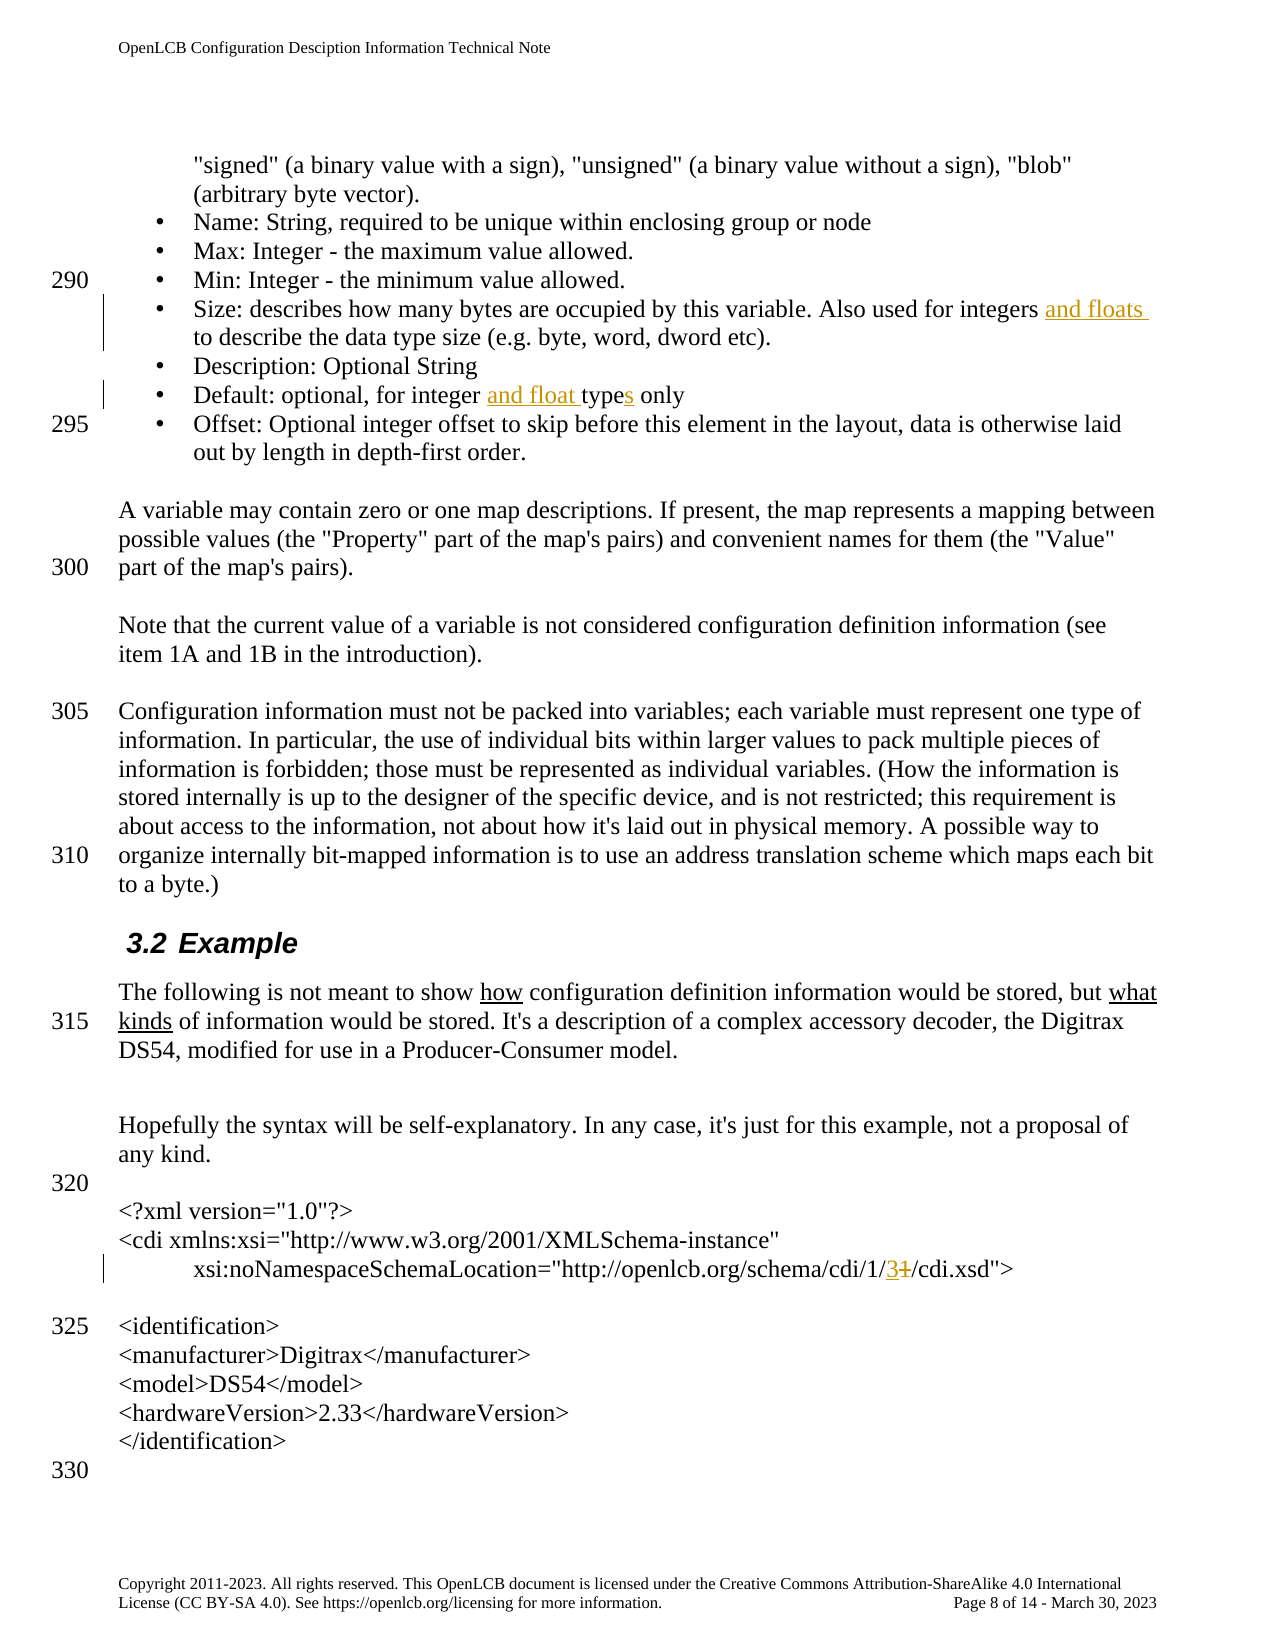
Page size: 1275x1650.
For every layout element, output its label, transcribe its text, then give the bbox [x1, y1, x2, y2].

text <hardwareVersion>2.33</hardwareVersion> [118, 1398, 1157, 1426]
text Note that the current value of a variable is not considered configuration definition information (see item 1A and 1B in the introduction). [118, 610, 1157, 667]
text <model>DS54</model> [118, 1369, 1157, 1398]
list Offset: Optional integer offset to skip before this element in the layout, data is otherwise laid out by length in depth-first order. [156, 409, 1157, 466]
text <manufacturer>Digitrax</manufacturer> [118, 1340, 1157, 1369]
text </identification> [118, 1426, 1157, 1455]
list Default: optional, for integer and float types only [156, 380, 1157, 409]
list "signed" (a binary value with a sign), "unsigned" (a binary value without a sign), "blob" (arbitrary byte vector). [156, 150, 1157, 207]
list Min: Integer - the minimum value allowed. [156, 265, 1157, 294]
list Name: String, required to be unique within enclosing group or node [156, 207, 1157, 236]
list Max: Integer - the maximum value allowed. [156, 236, 1157, 265]
list Description: Optional String [156, 351, 1157, 380]
subtitle Example [118, 926, 1157, 960]
list Size: describes how many bytes are occupied by this variable. Also used for integers and floats to describe the data type size (e.g. byte, word, dword etc). [156, 294, 1157, 351]
text <?xml version="1.0"?> [118, 1196, 1157, 1225]
text <cdi xmlns:xsi="http://www.w3.org/2001/XMLSchema-instance" xsi:noNamespaceSchemaLocation="http://openlcb.org/schema/cdi/1/3/cdi.xsd"> [118, 1225, 1157, 1283]
text Hopefully the syntax will be self-explanatory. In any case, it's just for this example, not a proposal of any kind. [118, 1110, 1157, 1168]
text The following is not meant to show how configuration definition information would be stored, but what kinds of information would be stored. It's a description of a complex accessory decoder, the Digitrax DS54, modified for use in a Producer-Consumer model. [118, 977, 1157, 1064]
text Configuration information must not be packed into variables; each variable must represent one type of information. In particular, the use of individual bits within larger values to pack multiple pieces of information is forbidden; those must be represented as individual variables. (How the information is stored internally is up to the designer of the specific device, and is not restricted; this requirement is about access to the information, not about how it's laid out in physical memory. A possible way to organize internally bit-mapped information is to use an address translation scheme which maps each bit to a byte.) [118, 696, 1157, 897]
text <identification> [118, 1311, 1157, 1340]
text A variable may contain zero or one map descriptions. If present, the map represents a mapping between possible values (the "Property" part of the map's pairs) and convenient names for them (the "Value" part of the map's pairs). [118, 495, 1157, 581]
